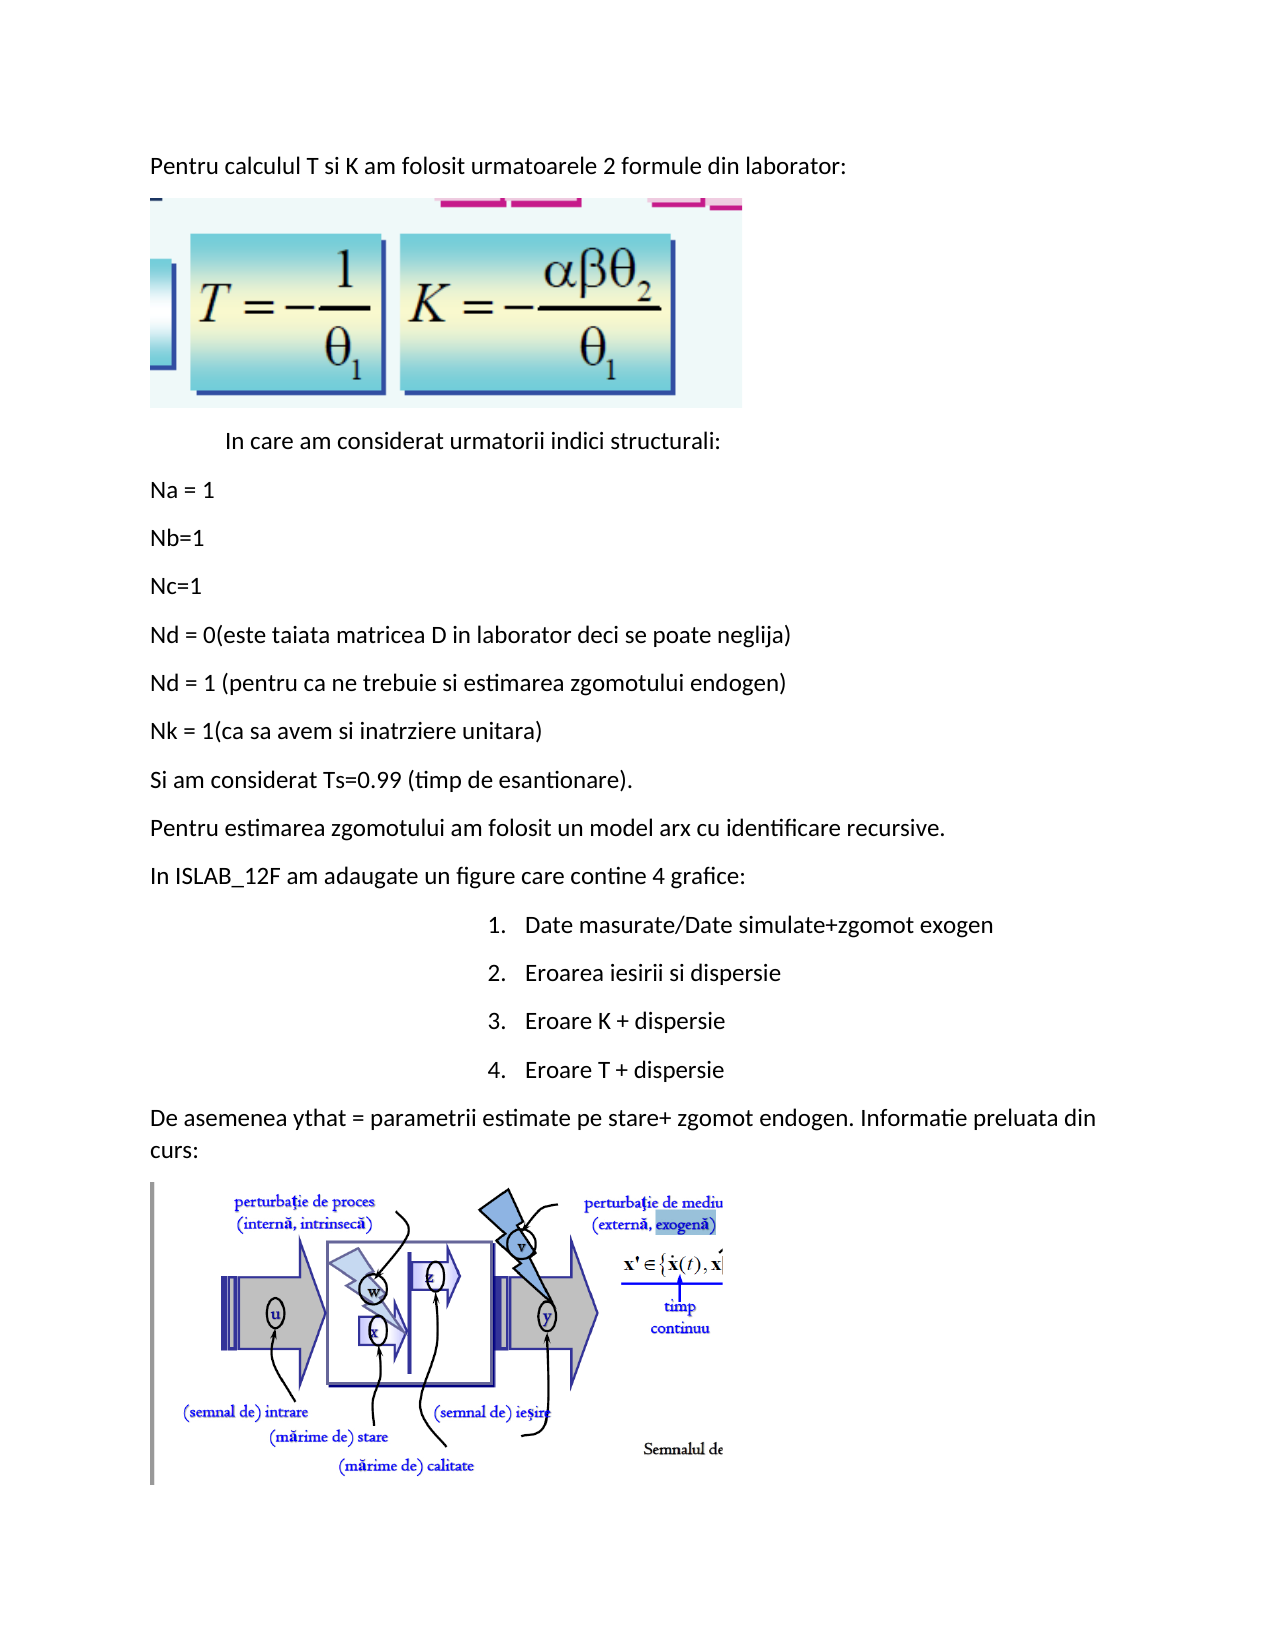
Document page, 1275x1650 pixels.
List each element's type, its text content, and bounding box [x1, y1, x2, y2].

text Pentru calculul T si K am folosit urmatoarele 2 formule din laborator: [150, 150, 1125, 181]
text Si am considerat Ts=0.99 (timp de esantionare). [150, 764, 1125, 794]
list Date masurate/Date simulate+zgomot exogen [487, 909, 1125, 939]
list Eroarea iesirii si dispersie [487, 957, 1125, 988]
text In care am considerat urmatorii indici structurali: [150, 425, 1125, 456]
text In ISLAB_12F am adaugate un figure care contine 4 grafice: [150, 860, 1125, 891]
text Na = 1 [150, 474, 1125, 504]
text De asemenea ythat = parametrii estimate pe stare+ zgomot endogen. Informatie preluata din curs: [150, 1102, 1125, 1164]
text Pentru estimarea zgomotului am folosit un model arx cu identificare recursive. [150, 812, 1125, 843]
list Eroare K + dispersie [487, 1005, 1125, 1036]
list Eroare T + dispersie [487, 1054, 1125, 1084]
text Nk = 1(ca sa avem si inatrziere unitara) [150, 715, 1125, 746]
text Nb=1 [150, 522, 1125, 553]
text Nd = 0(este taiata matricea D in laborator deci se poate neglija) [150, 619, 1125, 649]
text Nc=1 [150, 570, 1125, 601]
text Nd = 1 (pentru ca ne trebuie si estimarea zgomotului endogen) [150, 667, 1125, 698]
